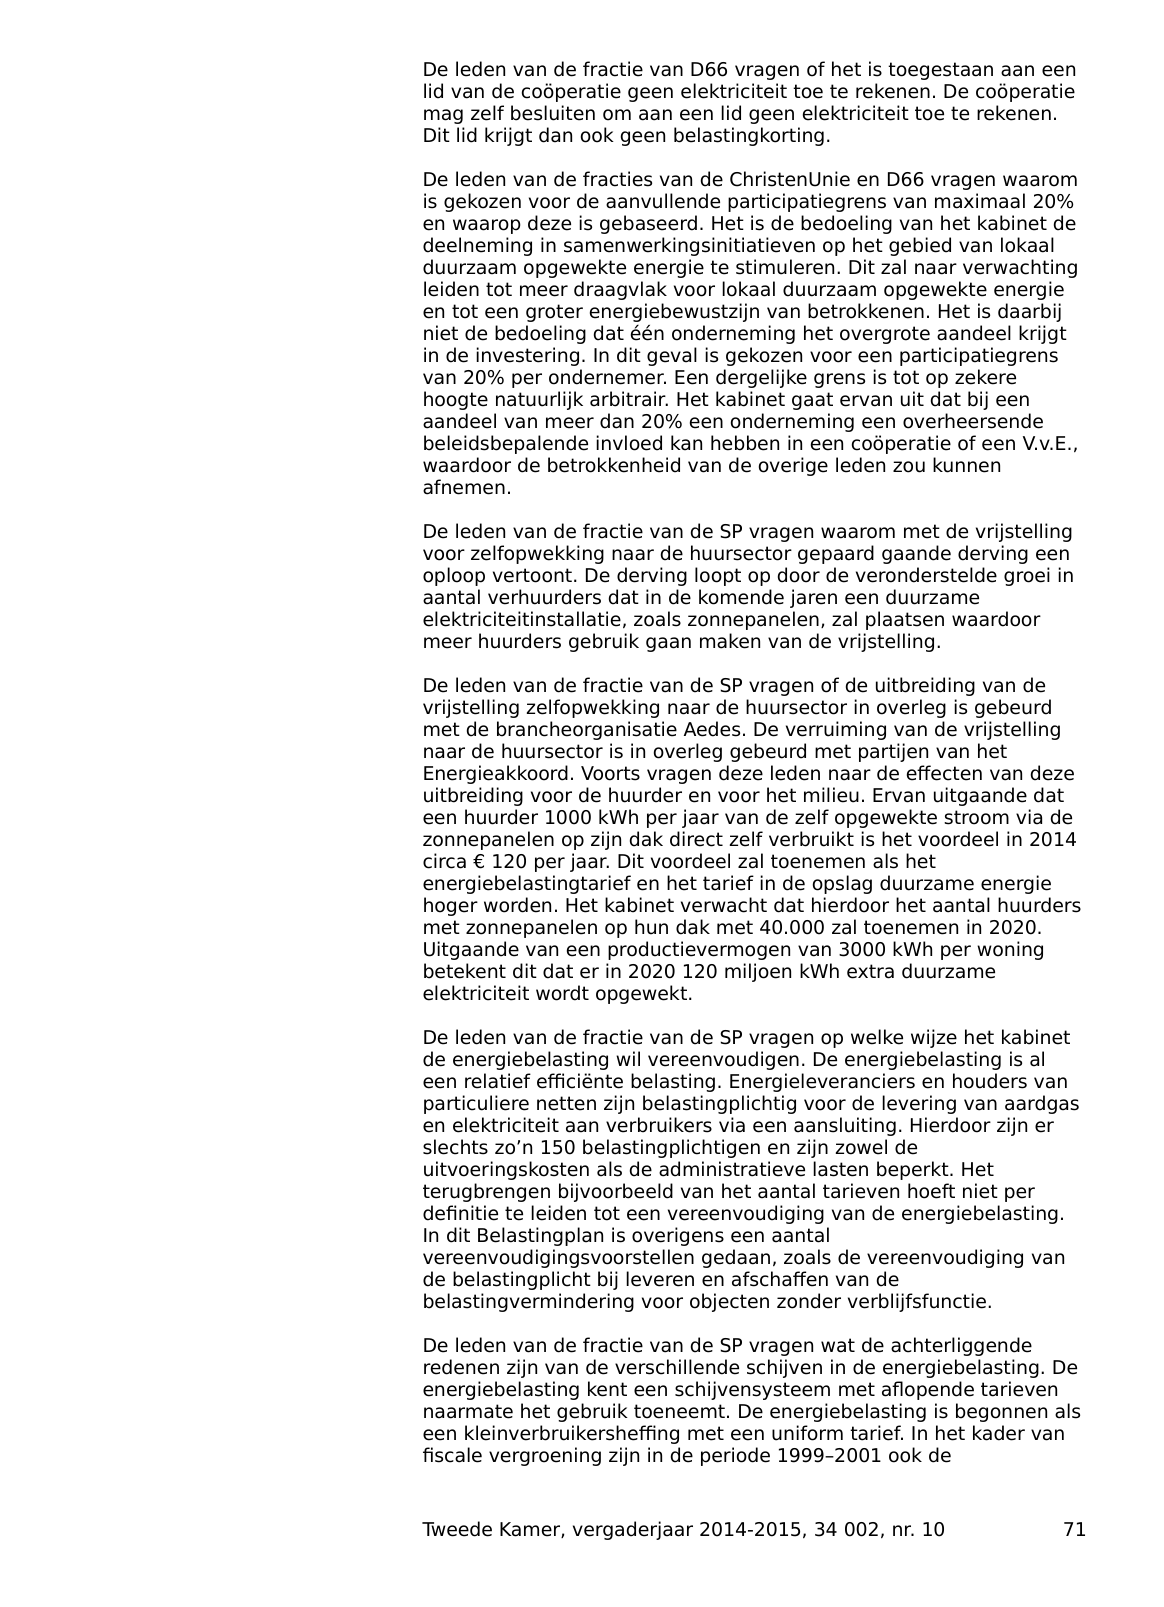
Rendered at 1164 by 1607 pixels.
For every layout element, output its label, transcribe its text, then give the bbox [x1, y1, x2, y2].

text De leden van de fracties van de ChristenUnie en D66 vragen waarom is gekozen voor de aanvullende participatiegrens van maximaal 20% en waarop deze is gebaseerd. Het is de bedoeling van het kabinet de deelneming in samenwerkingsinitiatieven op het gebied van lokaal duurzaam opgewekte energie te stimuleren. Dit zal naar verwachting leiden tot meer draagvlak voor lokaal duurzaam opgewekte energie en tot een groter energiebewustzijn van betrokkenen. Het is daarbij niet de bedoeling dat één onderneming het overgrote aandeel krijgt in de investering. In dit geval is gekozen voor een participatiegrens van 20% per ondernemer. Een dergelijke grens is tot op zekere hoogte natuurlijk arbitrair. Het kabinet gaat ervan uit dat bij een aandeel van meer dan 20% een onderneming een overheersende beleidsbepalende invloed kan hebben in een coöperatie of een V.v.E., waardoor de betrokkenheid van de overige leden zou kunnen afnemen. [422, 169, 1087, 499]
text De leden van de fractie van de SP vragen of de uitbreiding van de vrijstelling zelfopwekking naar de huursector in overleg is gebeurd met de brancheorganisatie Aedes. De verruiming van de vrijstelling naar de huursector is in overleg gebeurd met partijen van het Energieakkoord. Voorts vragen deze leden naar de effecten van deze uitbreiding voor de huurder en voor het milieu. Ervan uitgaande dat een huurder 1000 kWh per jaar van de zelf opgewekte stroom via de zonnepanelen op zijn dak direct zelf verbruikt is het voordeel in 2014 circa € 120 per jaar. Dit voordeel zal toenemen als het energiebelastingtarief en het tarief in de opslag duurzame energie hoger worden. Het kabinet verwacht dat hierdoor het aantal huurders met zonnepanelen op hun dak met 40.000 zal toenemen in 2020. Uitgaande van een productievermogen van 3000 kWh per woning betekent dit dat er in 2020 120 miljoen kWh extra duurzame elektriciteit wordt opgewekt. [422, 675, 1087, 1005]
text De leden van de fractie van D66 vragen of het is toegestaan aan een lid van de coöperatie geen elektriciteit toe te rekenen. De coöperatie mag zelf besluiten om aan een lid geen elektriciteit toe te rekenen. Dit lid krijgt dan ook geen belastingkorting. [422, 59, 1087, 147]
text De leden van de fractie van de SP vragen wat de achterliggende redenen zijn van de verschillende schijven in de energiebelasting. De energiebelasting kent een schijvensysteem met aflopende tarieven naarmate het gebruik toeneemt. De energiebelasting is begonnen als een kleinverbruikersheffing met een uniform tarief. In het kader van fiscale vergroening zijn in de periode 1999–2001 ook de [422, 1335, 1087, 1467]
text De leden van de fractie van de SP vragen op welke wijze het kabinet de energiebelasting wil vereenvoudigen. De energiebelasting is al een relatief efficiënte belasting. Energieleveranciers en houders van particuliere netten zijn belastingplichtig voor de levering van aardgas en elektriciteit aan verbruikers via een aansluiting. Hierdoor zijn er slechts zo’n 150 belastingplichtigen en zijn zowel de uitvoeringskosten als de administratieve lasten beperkt. Het terugbrengen bijvoorbeeld van het aantal tarieven hoeft niet per definitie te leiden tot een vereenvoudiging van de energiebelasting. In dit Belastingplan is overigens een aantal vereenvoudigingsvoorstellen gedaan, zoals de vereenvoudiging van de belastingplicht bij leveren en afschaffen van de belastingvermindering voor objecten zonder verblijfsfunctie. [422, 1027, 1087, 1313]
text De leden van de fractie van de SP vragen waarom met de vrijstelling voor zelfopwekking naar de huursector gepaard gaande derving een oploop vertoont. De derving loopt op door de veronderstelde groei in aantal verhuurders dat in de komende jaren een duurzame elektriciteitinstallatie, zoals zonnepanelen, zal plaatsen waardoor meer huurders gebruik gaan maken van de vrijstelling. [422, 521, 1087, 653]
